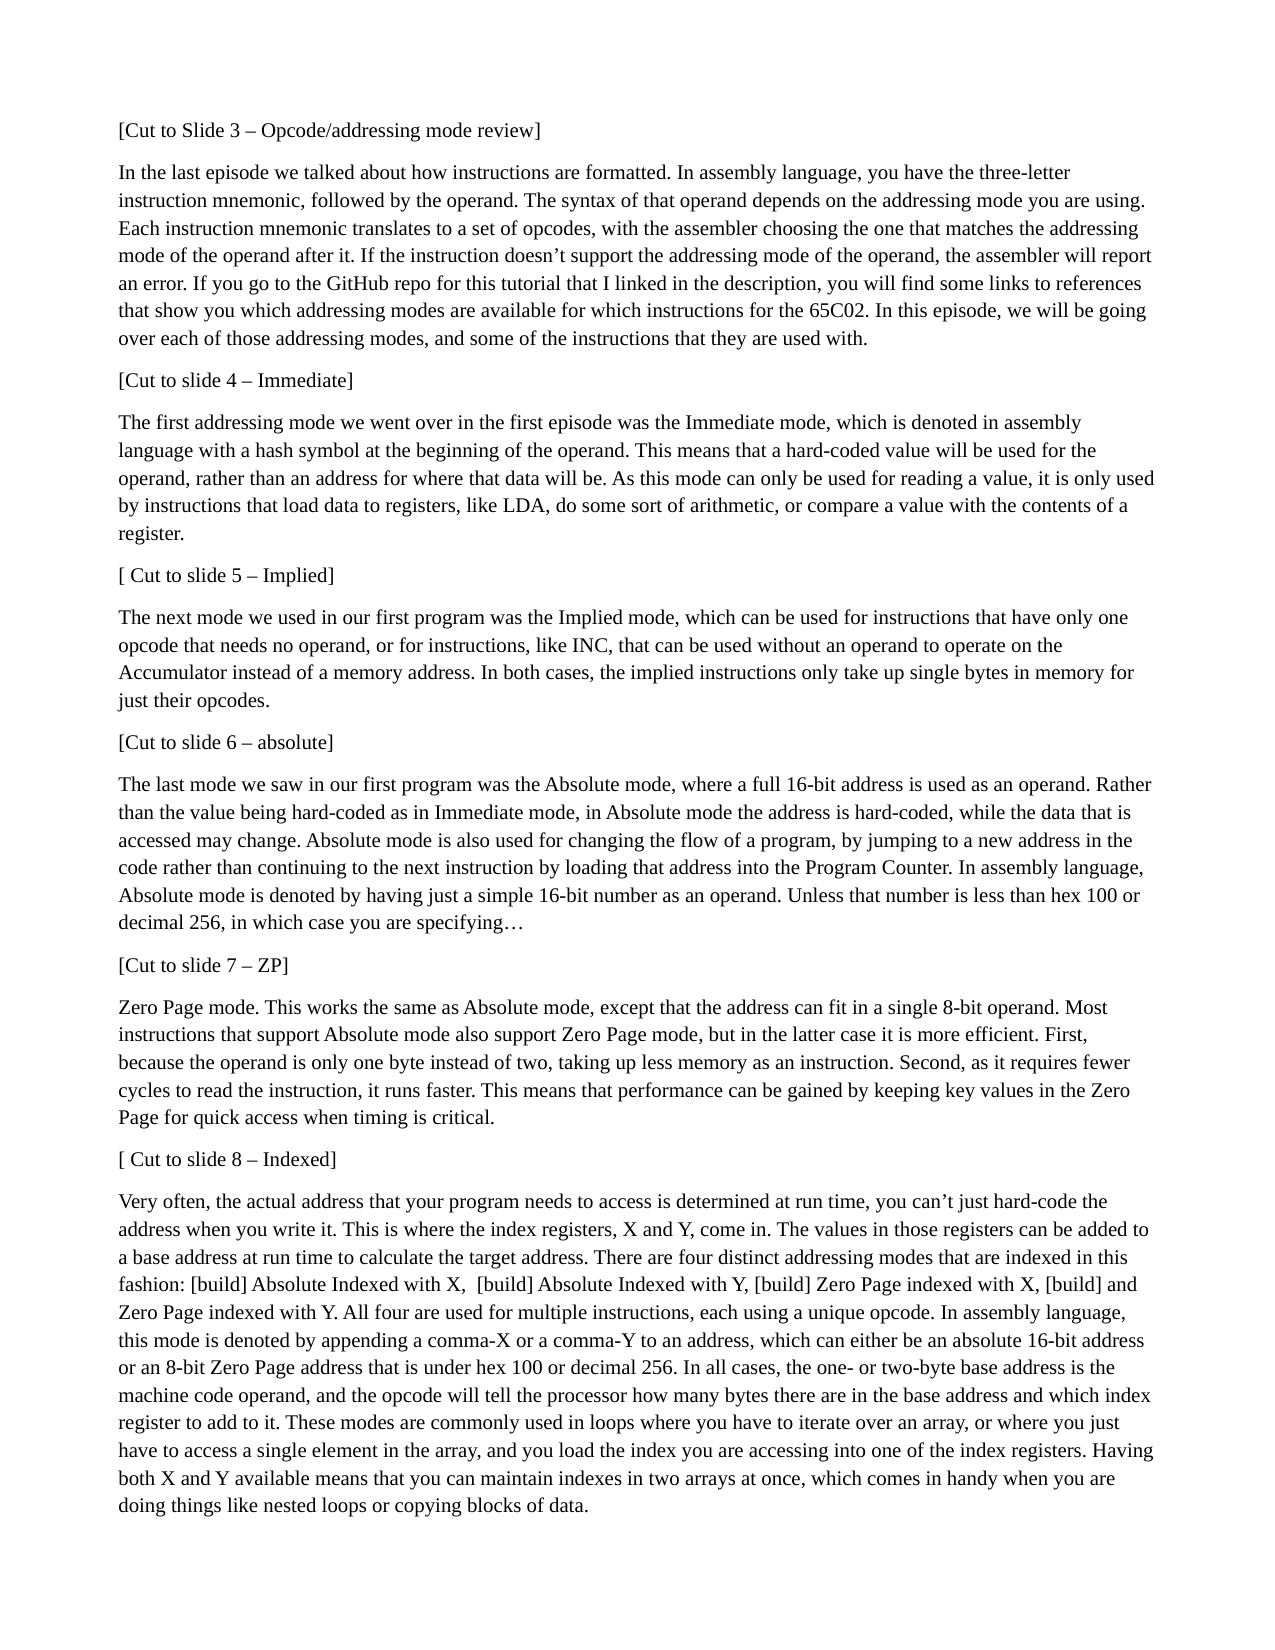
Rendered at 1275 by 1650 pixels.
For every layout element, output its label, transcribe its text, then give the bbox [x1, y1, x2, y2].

text [Cut to Slide 3 – Opcode/addressing mode review] [118, 118, 1157, 142]
text [ Cut to slide 8 – Indexed] [118, 1147, 1157, 1171]
text [Cut to slide 6 – absolute] [118, 730, 1157, 754]
text Zero Page mode. This works the same as Absolute mode, except that the address can fit in a single 8-bit operand. Most instructions that support Absolute mode also support Zero Page mode, but in the latter case it is more efficient. First, because the operand is only one byte instead of two, taking up less memory as an instruction. Second, as it requires fewer cycles to read the instruction, it runs faster. This means that performance can be gained by keeping key values in the Zero Page for quick access when timing is critical. [118, 995, 1157, 1129]
text The last mode we saw in our first program was the Absolute mode, where a full 16-bit address is used as an operand. Rather than the value being hard-coded as in Immediate mode, in Absolute mode the address is hard-coded, while the data that is accessed may change. Absolute mode is also used for changing the flow of a program, by jumping to a new address in the code rather than continuing to the next instruction by loading that address into the Program Counter. In assembly language, Absolute mode is denoted by having just a simple 16-bit number as an operand. Unless that number is less than hex 100 or decimal 256, in which case you are specifying… [118, 772, 1157, 934]
text [Cut to slide 4 – Immediate] [118, 368, 1157, 392]
text The first addressing mode we went over in the first episode was the Immediate mode, which is denoted in assembly language with a hash symbol at the beginning of the operand. This means that a hard-coded value will be used for the operand, rather than an address for where that data will be. As this mode can only be used for reading a value, it is only used by instructions that load data to registers, like LDA, do some sort of arithmetic, or compare a value with the contents of a register. [118, 410, 1157, 545]
text The next mode we used in our first program was the Implied mode, which can be used for instructions that have only one opcode that needs no operand, or for instructions, like INC, that can be used without an operand to operate on the Accumulator instead of a memory address. In both cases, the implied instructions only take up single bytes in memory for just their opcodes. [118, 605, 1157, 712]
text Very often, the actual address that your program needs to access is determined at run time, you can’t just hard-code the address when you write it. This is where the index registers, X and Y, come in. The values in those registers can be added to a base address at run time to calculate the target address. There are four distinct addressing modes that are indexed in this fashion: [build] Absolute Indexed with X, [build] Absolute Indexed with Y, [build] Zero Page indexed with X, [build] and Zero Page indexed with Y. All four are used for multiple instructions, each using a unique opcode. In assembly language, this mode is denoted by appending a comma-X or a comma-Y to an address, which can either be an absolute 16-bit address or an 8-bit Zero Page address that is under hex 100 or decimal 256. In all cases, the one- or two-byte base address is the machine code operand, and the opcode will tell the processor how many bytes there are in the base address and which index register to add to it. These modes are commonly used in loops where you have to iterate over an array, or where you just have to access a single element in the array, and you load the index you are accessing into one of the index registers. Having both X and Y available means that you can maintain indexes in two arrays at once, which comes in handy when you are doing things like nested loops or copying blocks of data. [118, 1189, 1157, 1517]
text [Cut to slide 7 – ZP] [118, 952, 1157, 977]
text [ Cut to slide 5 – Implied] [118, 563, 1157, 587]
text In the last episode we talked about how instructions are formatted. In assembly language, you have the three-letter instruction mnemonic, followed by the operand. The syntax of that operand depends on the addressing mode you are using. Each instruction mnemonic translates to a set of opcodes, with the assembler choosing the one that matches the addressing mode of the operand after it. If the instruction doesn’t support the addressing mode of the operand, the assembler will report an error. If you go to the GitHub repo for this tutorial that I linked in the description, you will find some links to references that show you which addressing modes are available for which instructions for the 65C02. In this episode, we will be going over each of those addressing modes, and some of the instructions that they are used with. [118, 160, 1157, 350]
